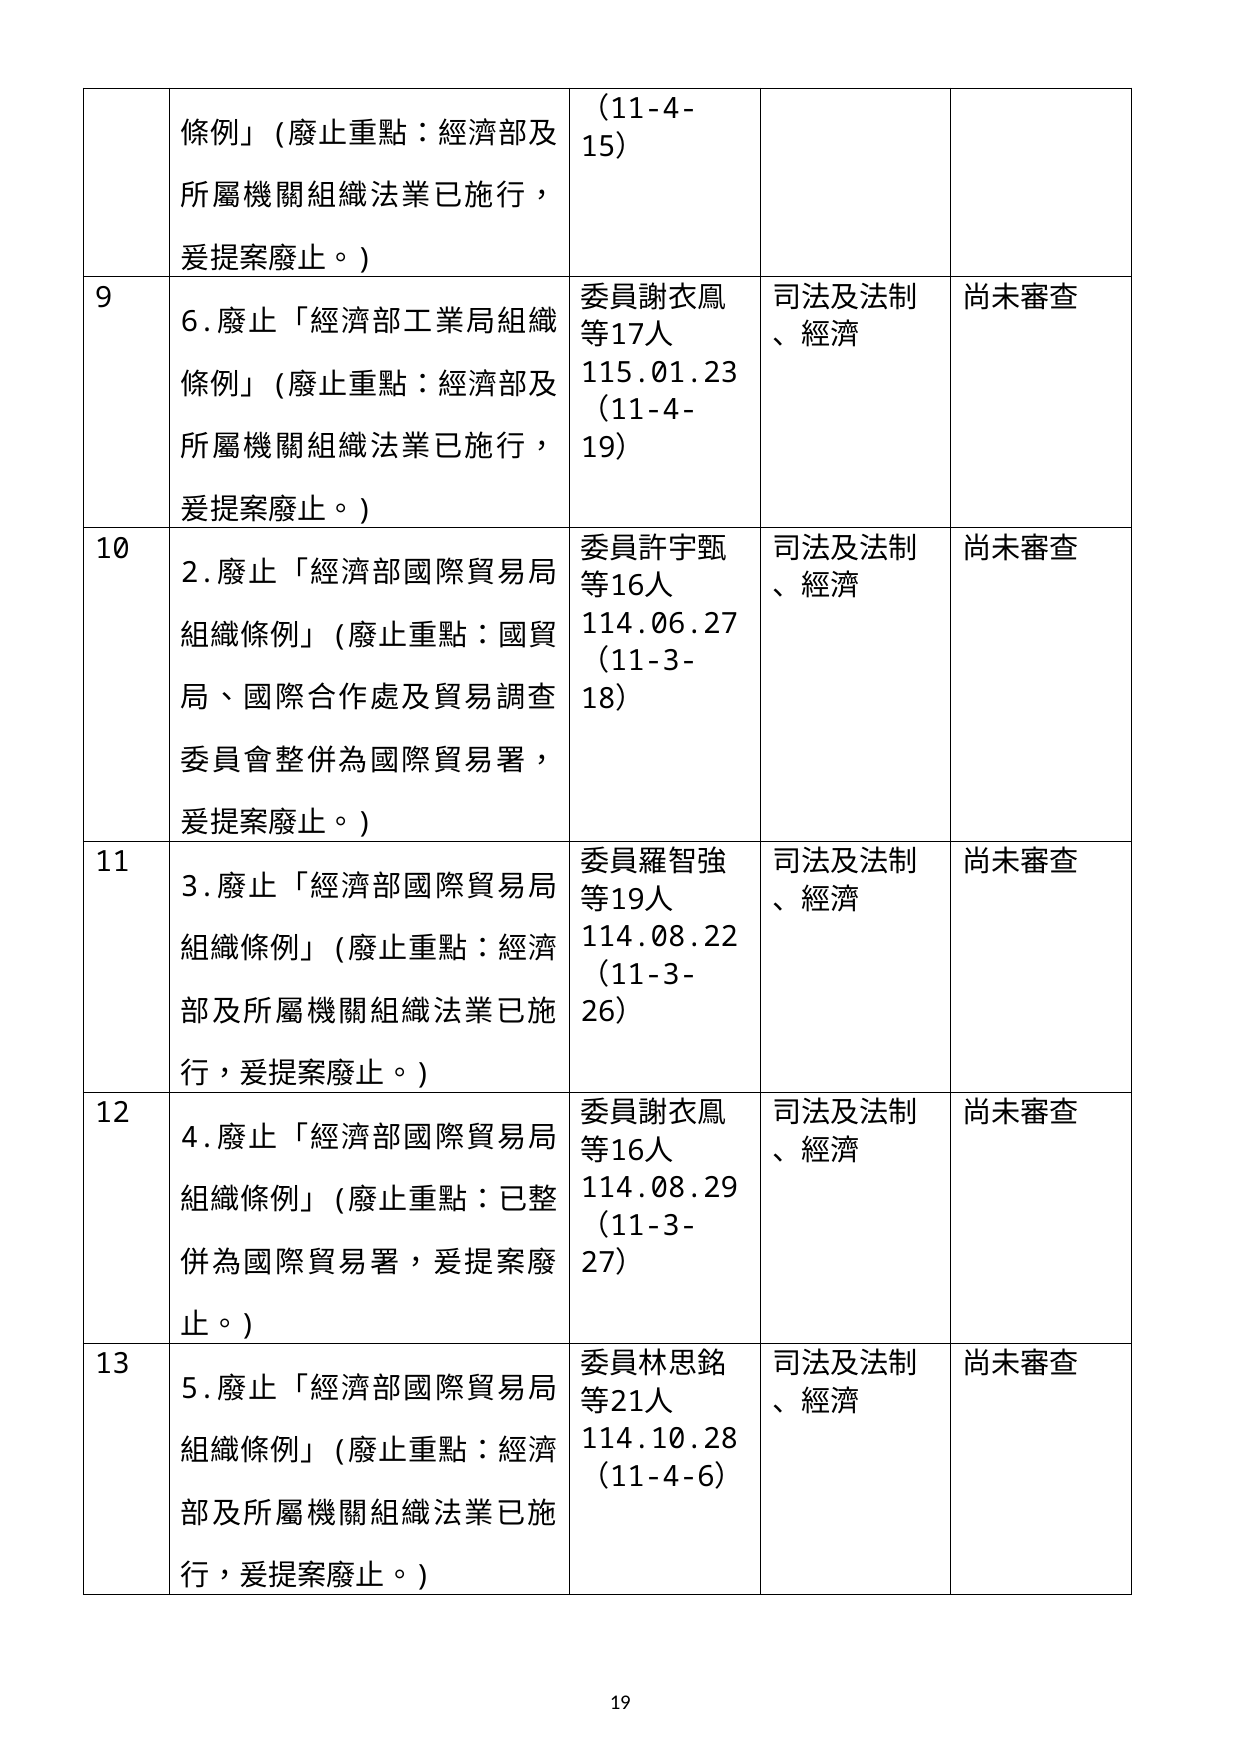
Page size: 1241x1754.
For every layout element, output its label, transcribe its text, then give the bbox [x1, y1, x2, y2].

table_cell 委員許宇甄 等16人 114.06.27 （11-3-18） [570, 528, 760, 841]
table_cell 12 [84, 1093, 169, 1343]
table_cell 尚未審查 [951, 1344, 1131, 1594]
table_cell 2.廢止「經濟部國際貿易局組織條例」(廢止重點：國貿局、國際合作處及貿易調查委員會整併為國際貿易署，爰提案廢止。) [170, 528, 569, 841]
table_cell 6.廢止「經濟部工業局組織條例」(廢止重點：經濟部及所屬機關組織法業已施行，爰提案廢止。) [170, 277, 569, 527]
table_cell 司法及法制、經濟 [761, 1344, 950, 1594]
table_cell 尚未審查 [951, 842, 1131, 1092]
table_cell 委員羅智強 等19人 114.08.22 （11-3-26） [570, 842, 760, 1092]
table_cell 委員林思銘 等21人 114.10.28 （11-4-6） [570, 1344, 760, 1594]
table_cell （11-4-15） [570, 89, 760, 276]
table_cell 條例」(廢止重點：經濟部及所屬機關組織法業已施行，爰提案廢止。) [170, 89, 569, 276]
table_cell 11 [84, 842, 169, 1092]
table_cell 10 [84, 528, 169, 841]
table_cell 尚未審查 [951, 528, 1131, 841]
table_cell 4.廢止「經濟部國際貿易局組織條例」(廢止重點：已整併為國際貿易署，爰提案廢止。) [170, 1093, 569, 1343]
table_cell 司法及法制、經濟 [761, 528, 950, 841]
table_cell 尚未審查 [951, 1093, 1131, 1343]
table_cell 司法及法制、經濟 [761, 1093, 950, 1343]
table_cell 委員謝衣鳯 等17人 115.01.23 （11-4-19） [570, 277, 760, 527]
table_cell 尚未審查 [951, 277, 1131, 527]
table_cell 司法及法制、經濟 [761, 842, 950, 1092]
table_cell 司法及法制、經濟 [761, 277, 950, 527]
table_cell [951, 89, 1131, 276]
table_cell 3.廢止「經濟部國際貿易局組織條例」(廢止重點：經濟部及所屬機關組織法業已施行，爰提案廢止。) [170, 842, 569, 1092]
table_cell 委員謝衣鳯 等16人 114.08.29 （11-3-27） [570, 1093, 760, 1343]
table_cell [761, 89, 950, 276]
table_cell 5.廢止「經濟部國際貿易局組織條例」(廢止重點：經濟部及所屬機關組織法業已施行，爰提案廢止。) [170, 1344, 569, 1594]
table_cell 13 [84, 1344, 169, 1594]
table_cell 9 [84, 277, 169, 527]
table_cell [84, 89, 169, 276]
